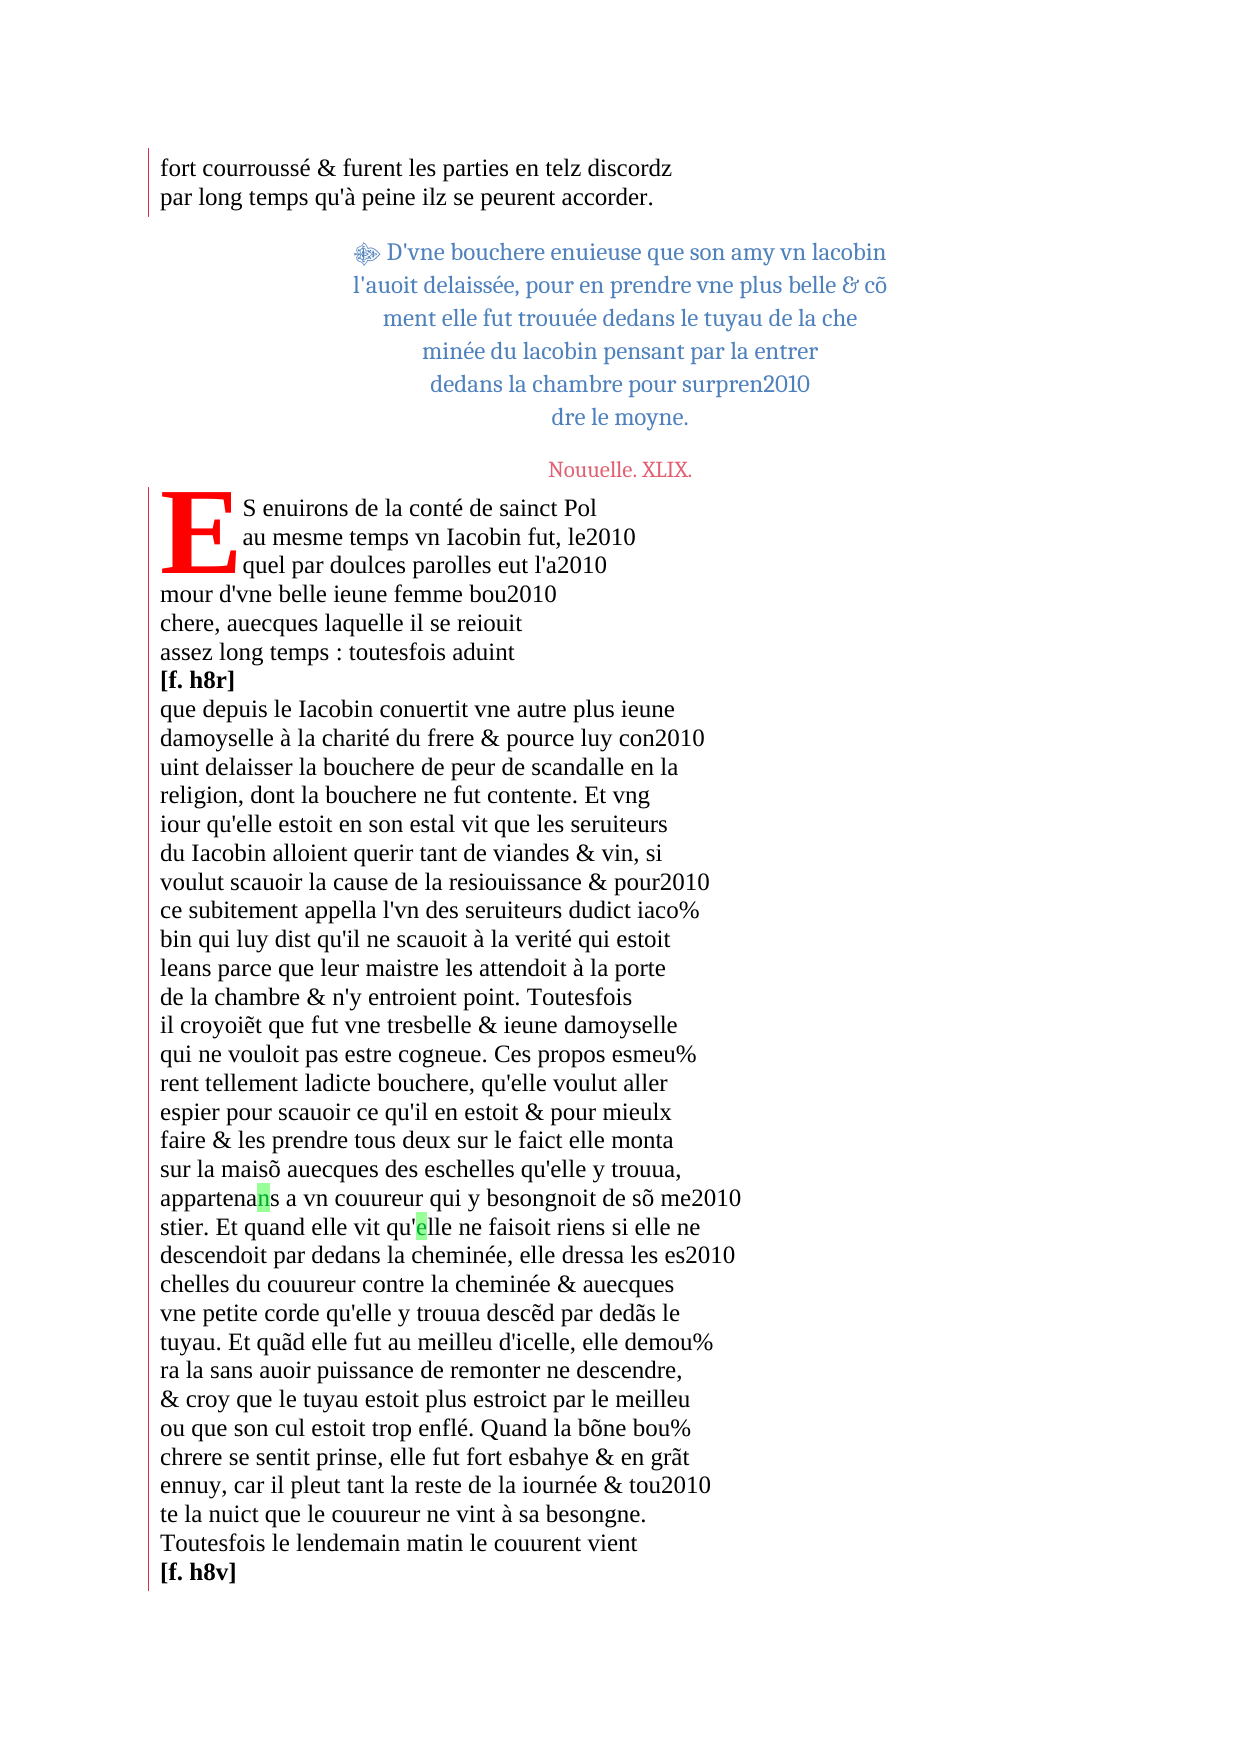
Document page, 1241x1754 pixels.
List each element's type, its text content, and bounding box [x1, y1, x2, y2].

text fort courroussé & furent les parties en telz discordz par long temps qu'à peine ilz se peurent accorder. [149, 148, 1093, 217]
subtitle ❧ D'vne bouchere enuieuse que son amy vn lacobin l'auoit delaissée, pour en prendre vne plus belle & cõ ment elle fut trouuée dedans le tuyau de la che minée du lacobin pensant par la entrer dedans la chambre pour surpren2010 dre le moyne. [148, 238, 1093, 432]
text ES enuirons de la conté de sainct Pol au mesme temps vn Iacobin fut, le2010 quel par doulces parolles eut l'a2010 mour d'vne belle ieune femme bou2010 chere, auecques laquelle il se reiouit assez long temps : toutesfois aduint [f. h8r] que depuis le Iacobin conuertit vne autre plus ieune damoyselle à la charité du frere & pource luy con2010 uint delaisser la bouchere de peur de scandalle en la religion, dont la bouchere ne fut contente. Et vng iour qu'elle estoit en son estal vit que les seruiteurs du Iacobin alloient querir tant de viandes & vin, si voulut scauoir la cause de la resiouissance & pour2010 ce subitement appella l'vn des seruiteurs dudict iaco% bin qui luy dist qu'il ne scauoit à la verité qui estoit leans parce que leur maistre les attendoit à la porte de la chambre & n'y entroient point. Toutesfois il croyoiẽt que fut vne tresbelle & ieune damoyselle qui ne vouloit pas estre cogneue. Ces propos esmeu% rent tellement ladicte bouchere, qu'elle voulut aller espier pour scauoir ce qu'il en estoit & pour mieulx faire & les prendre tous deux sur le faict elle monta sur la maisõ auecques des eschelles qu'elle y trouua, appartenans a vn couureur qui y besongnoit de sõ me2010 stier. Et quand elle vit qu'elle ne faisoit riens si elle ne descendoit par dedans la cheminée, elle dressa les es2010 chelles du couureur contre la cheminée & auecques vne petite corde qu'elle y trouua descẽd par dedãs le tuyau. Et quãd elle fut au meilleu d'icelle, elle demou% ra la sans auoir puissance de remonter ne descendre, & croy que le tuyau estoit plus estroict par le meilleu ou que son cul estoit trop enflé. Quand la bõne bou% chrere se sentit prinse, elle fut fort esbahye & en grãt ennuy, car il pleut tant la reste de la iournée & tou2010 te la nuict que le couureur ne vint à sa besongne. Toutesfois le lendemain matin le couurent vient [f. h8v] [149, 487, 1093, 1591]
subtitle Nouuelle. XLIX. [148, 457, 1093, 483]
